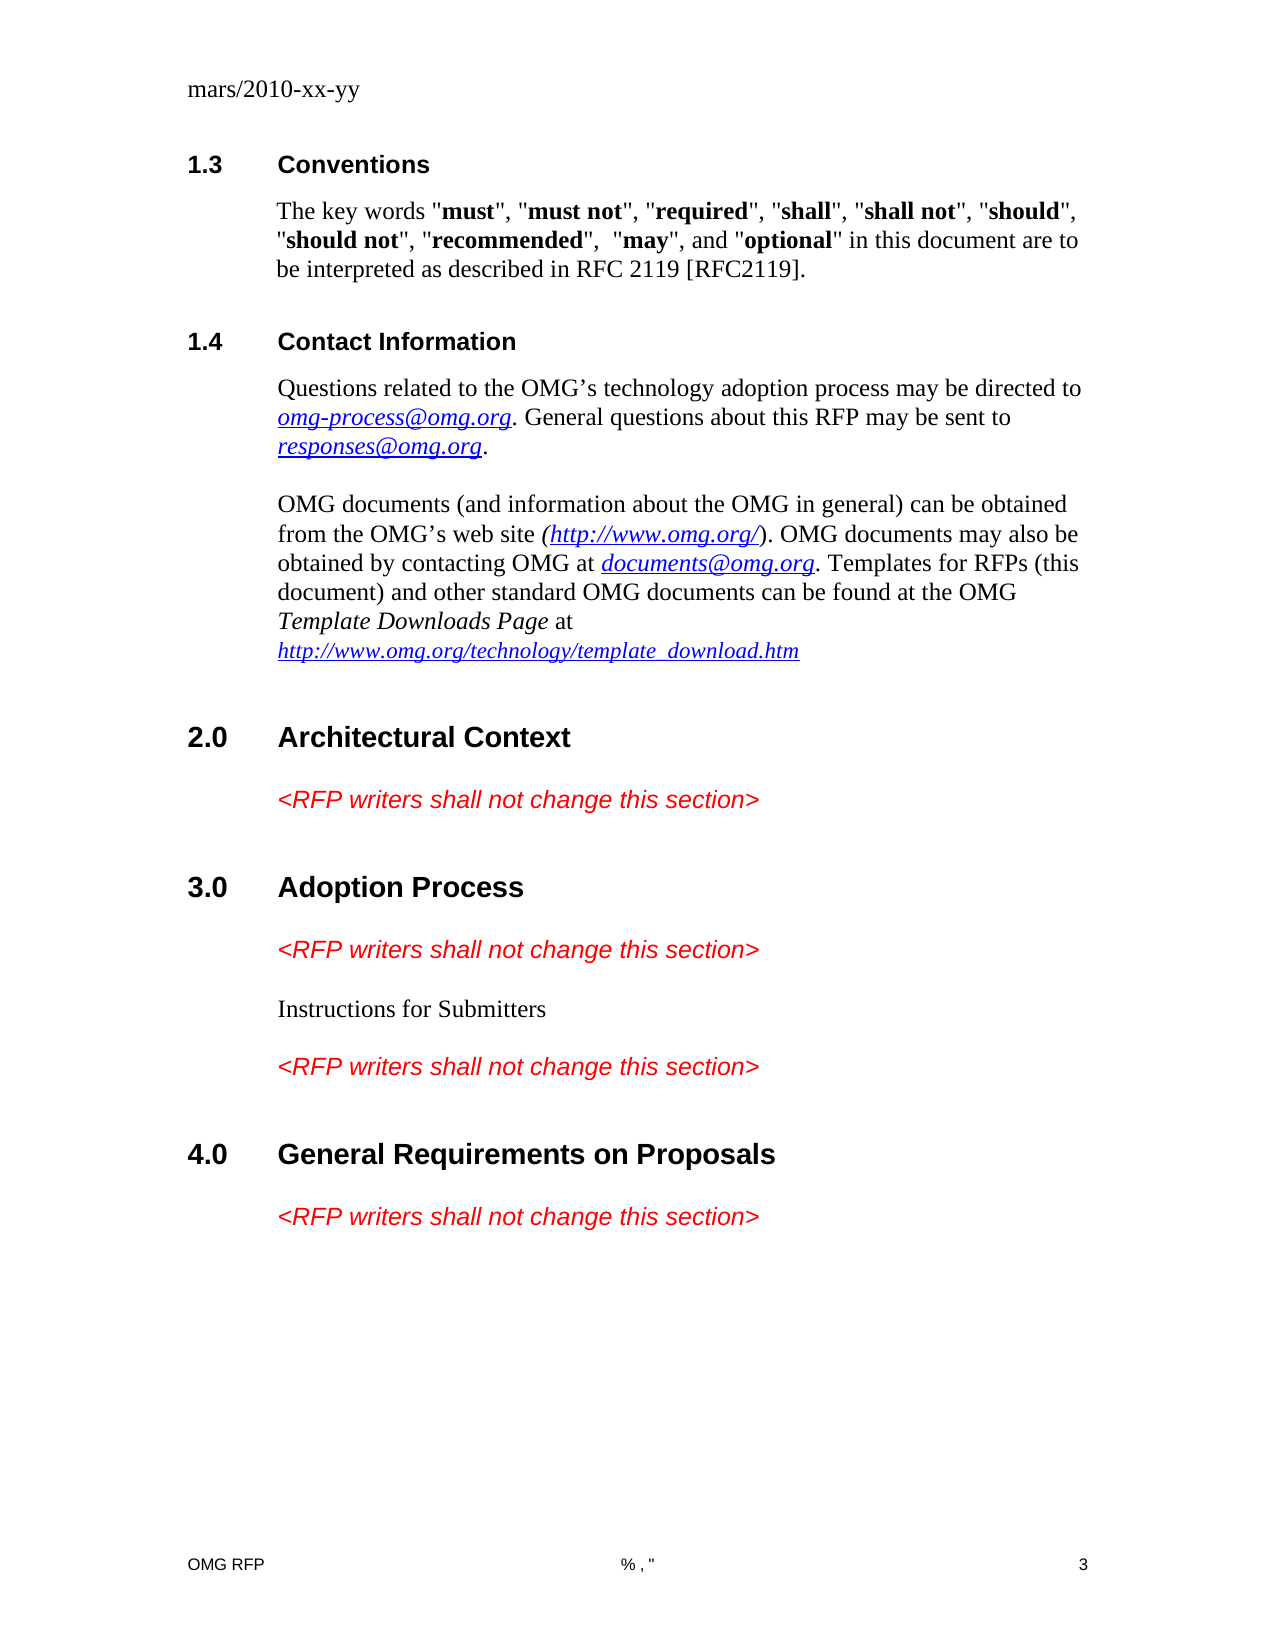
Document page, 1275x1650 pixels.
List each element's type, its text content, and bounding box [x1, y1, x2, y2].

text <RFP writers shall not change this section> [277, 1202, 1087, 1231]
text <RFP writers shall not change this section> [277, 935, 1087, 964]
subtitle Architectural Context [187, 721, 1087, 754]
text Questions related to the OMG’s technology adoption process may be directed to omg-process@omg.org. General questions about this RFP may be sent to responses@omg.org. [277, 373, 1087, 460]
text OMG documents (and information about the OMG in general) can be obtained from the OMG’s web site (http://www.omg.org/). OMG documents may also be obtained by contacting OMG at documents@omg.org. Templates for RFPs (this document) and other standard OMG documents can be found at the OMG Template Downloads Page at http://www.omg.org/technology/template_download.htm [277, 489, 1087, 664]
subtitle General Requirements on Proposals [187, 1137, 1087, 1171]
text <RFP writers shall not change this section> [277, 1052, 1087, 1081]
subtitle Contact Information [187, 327, 1087, 356]
text The key words "must", "must not", "required", "shall", "shall not", "should", "should not", "recommended", "may", and "optional" in this document are to be interpreted as described in RFC 2119 [RFC2119]. [276, 196, 1087, 283]
subtitle Conventions [187, 150, 1087, 179]
text <RFP writers shall not change this section> [277, 785, 1087, 814]
subtitle Adoption Process [187, 871, 1087, 904]
subtitle Instructions for Submitters [277, 994, 1087, 1023]
